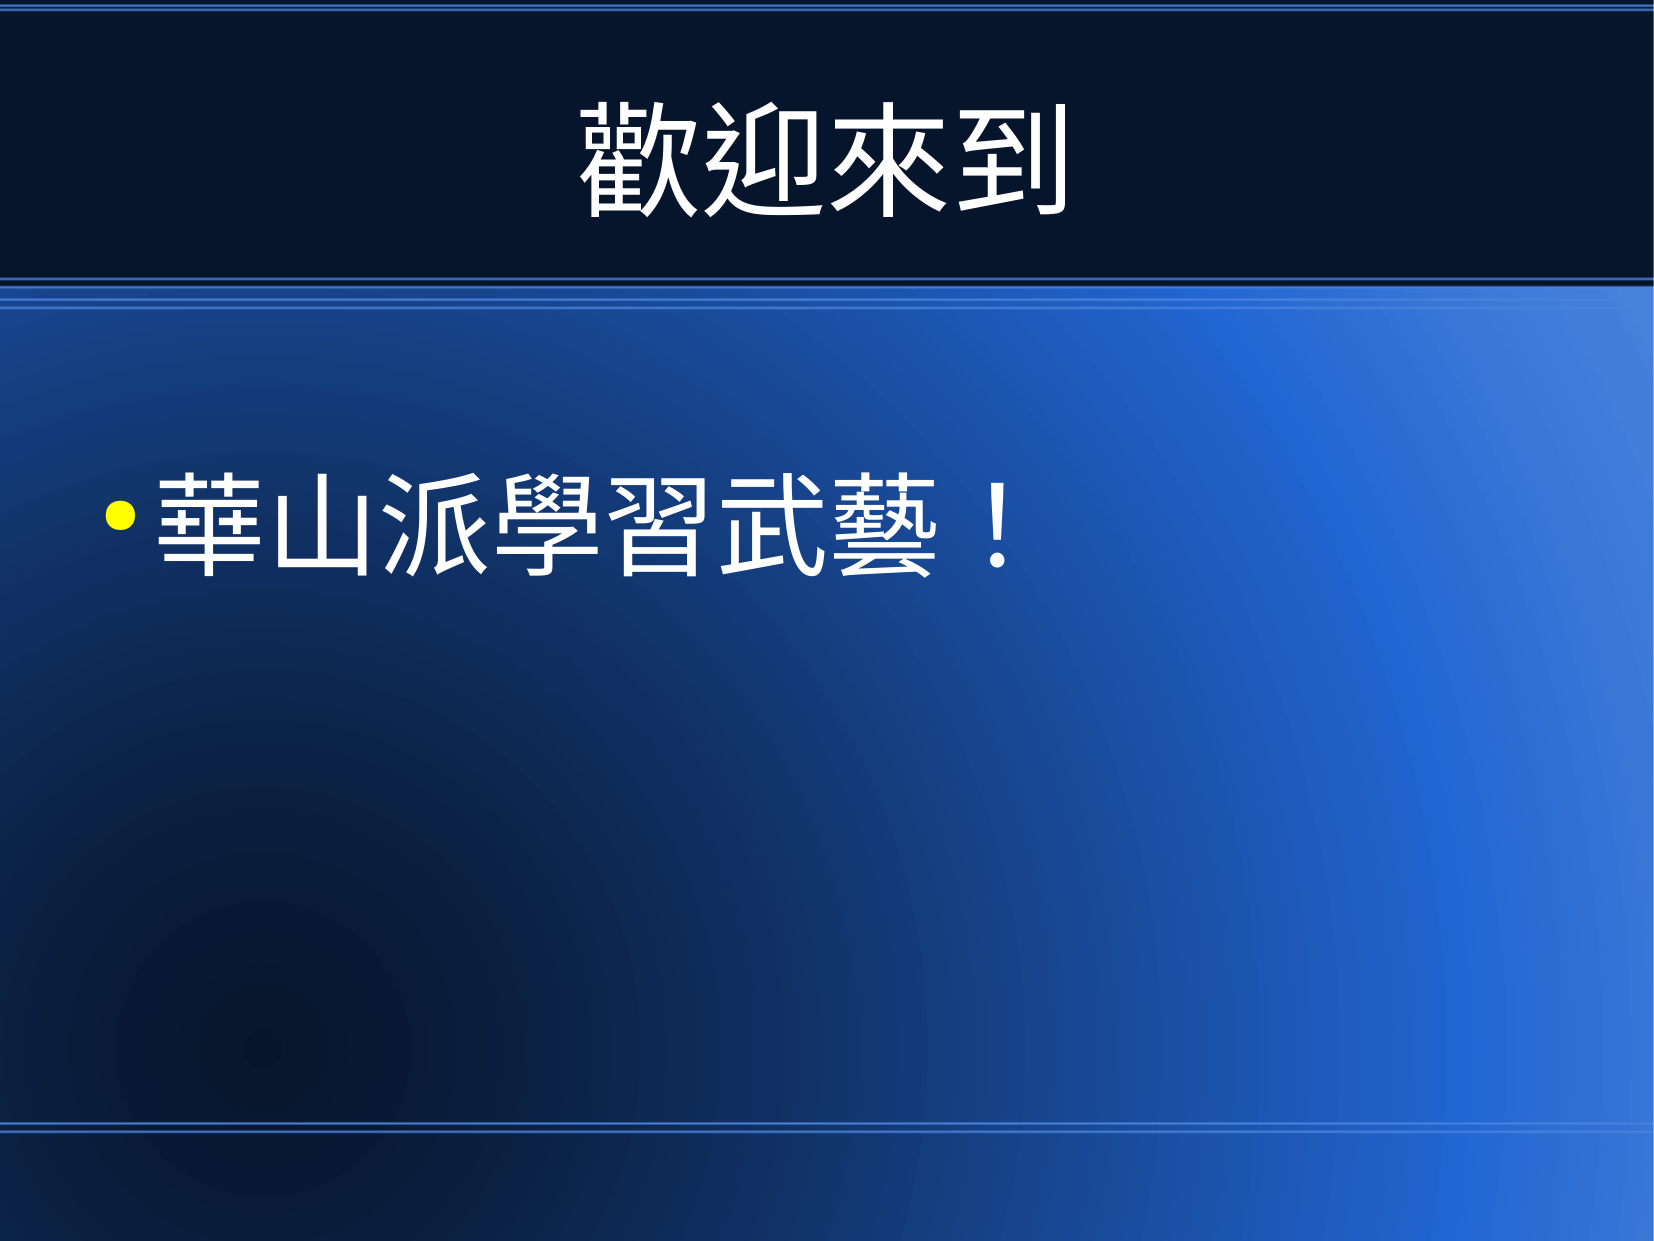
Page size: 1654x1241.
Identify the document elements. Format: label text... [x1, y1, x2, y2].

title 歡迎來到 [82, 49, 1571, 257]
list 華山派學習武藝！ [82, 355, 1571, 1241]
picture [0, 0, 1654, 1241]
